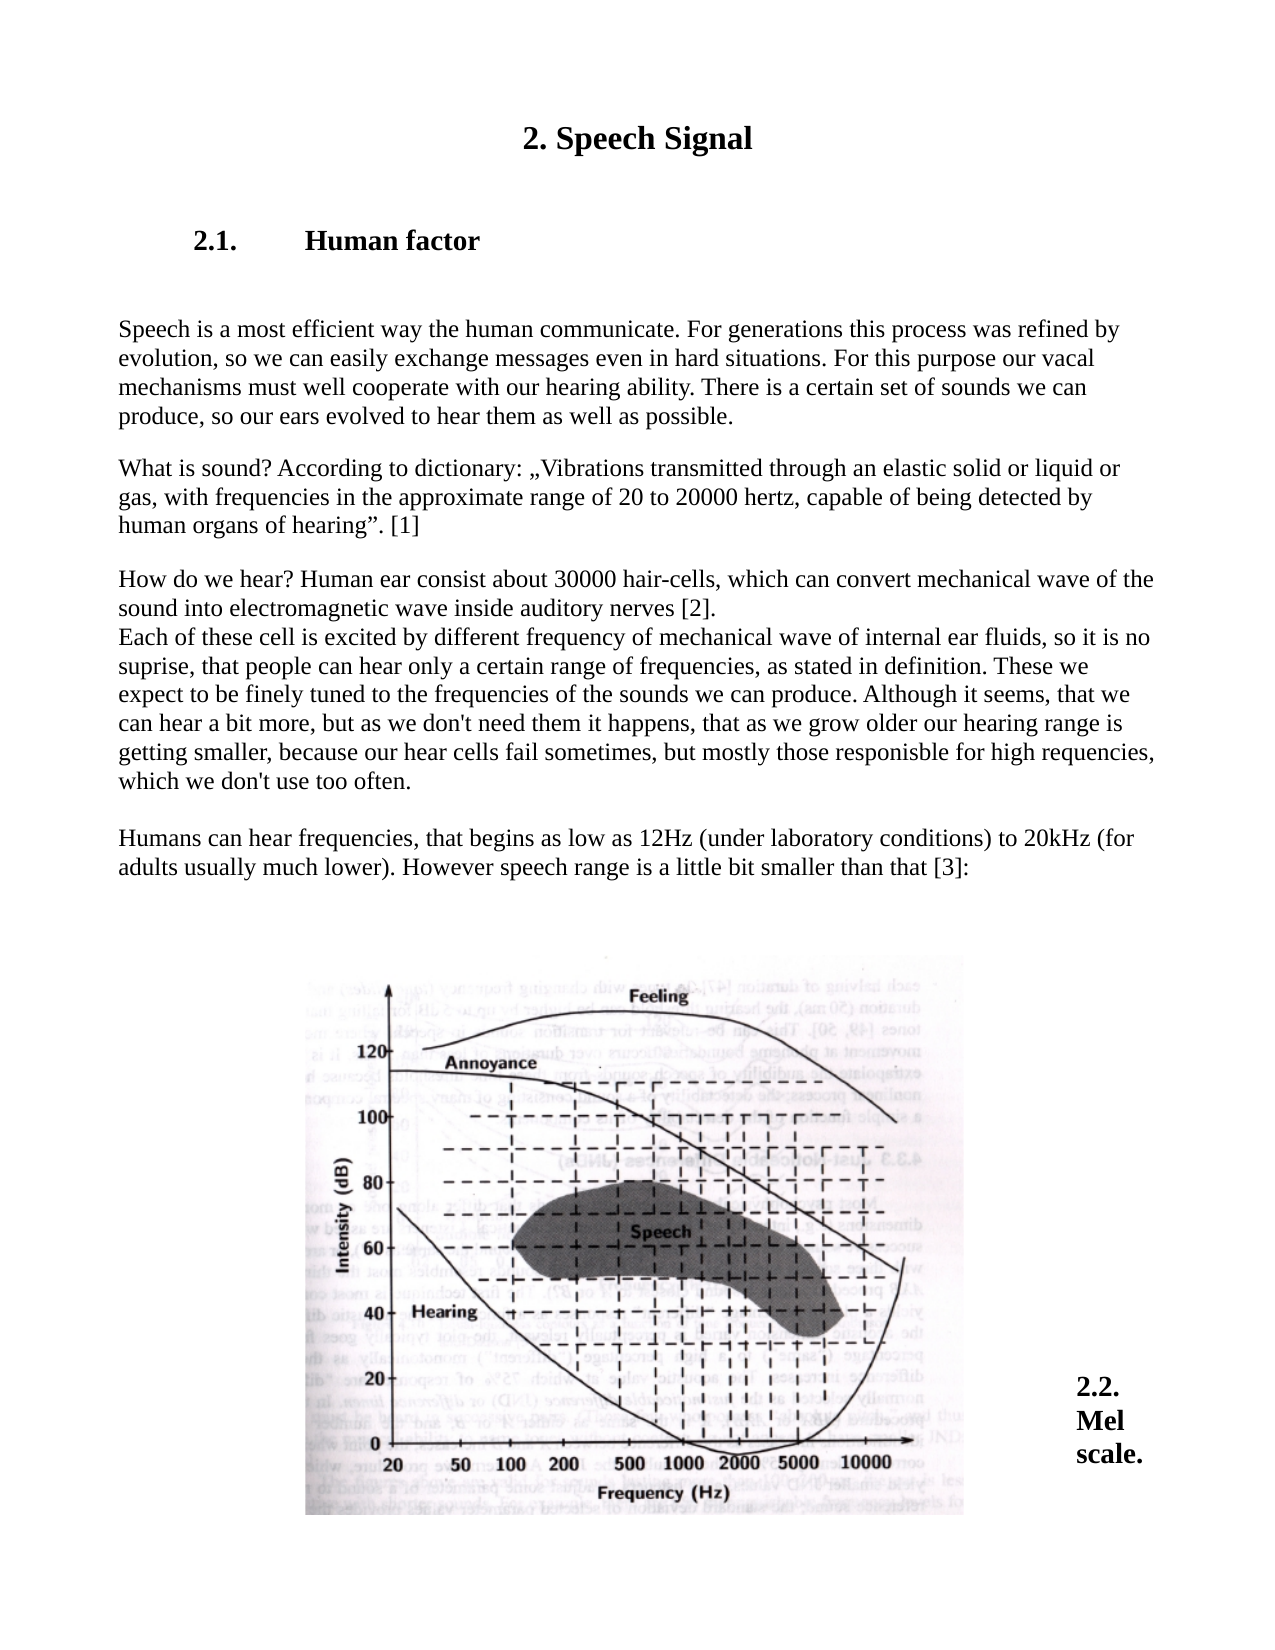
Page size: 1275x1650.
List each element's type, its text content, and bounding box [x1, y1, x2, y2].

text 2. Speech Signal [118, 118, 1157, 156]
text How do we hear? Human ear consist about 30000 hair-cells, which can convert mechanical wave of the sound into electromagnetic wave inside auditory nerves [2]. [118, 564, 1157, 622]
list [193, 1369, 305, 1470]
text Each of these cell is excited by different frequency of mechanical wave of internal ear fluids, so it is no suprise, that people can hear only a certain range of frequencies, as stated in definition. These we expect to be finely tuned to the frequencies of the sounds we can produce. Although it seems, that we can hear a bit more, but as we don't need them it happens, that as we grow older our hearing range is getting smaller, because our hear cells fail sometimes, but mostly those responisble for high requencies, which we don't use too often. [118, 622, 1157, 794]
text Humans can hear frequencies, that begins as low as 12Hz (under laboratory conditions) to 20kHz (for adults usually much lower). However speech range is a little bit smaller than that [3]: [118, 823, 1157, 881]
list Human factor [193, 223, 1157, 257]
list 2.2. Mel scale. [964, 1369, 1157, 1470]
text Speech is a most efficient way the human communicate. For generations this process was refined by evolution, so we can easily exchange messages even in hard situations. For this purpose our vacal mechanisms must well cooperate with our hearing ability. There is a certain set of sounds we can produce, so our ears evolved to hear them as well as possible. [118, 314, 1157, 429]
picture [305, 955, 964, 1515]
text What is sound? According to dictionary: „Vibrations transmitted through an elastic solid or liquid or gas, with frequencies in the approximate range of 20 to 20000 hertz, capable of being detected by human organs of hearing”. [1] [118, 453, 1157, 539]
